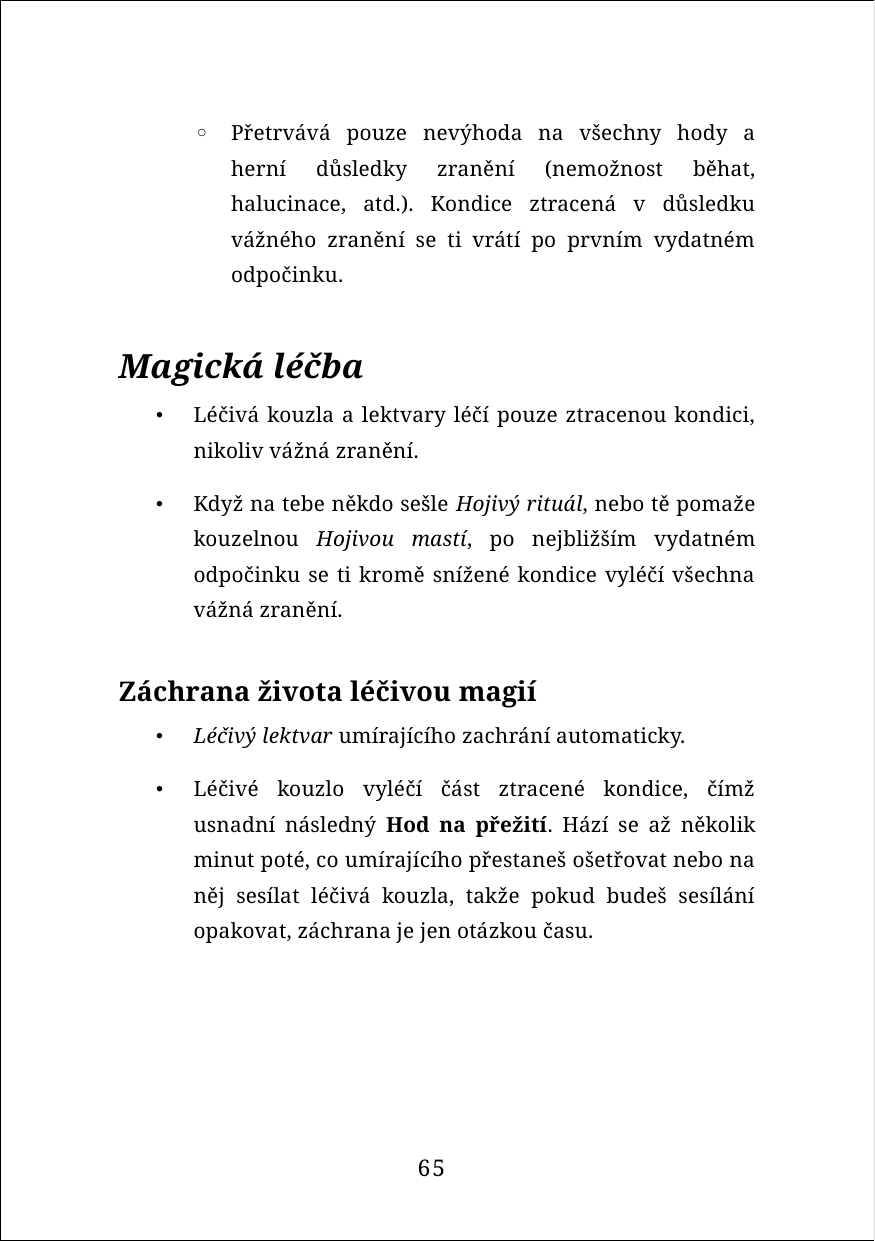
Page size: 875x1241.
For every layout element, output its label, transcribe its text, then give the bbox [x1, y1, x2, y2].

list Léčivé kouzlo vyléčí část ztracené kondice, čímž usnadní následný Hod na přežití. Hází se až několik minut poté, co umírajícího přestaneš ošetřovat nebo na něj sesílat léčivá kouzla, takže pokud budeš sesílání opakovat, záchrana je jen otázkou času. [156, 774, 756, 945]
list Léčivý lektvar umírajícího zachrání automaticky. [156, 721, 756, 749]
list Léčivá kouzla a lektvary léčí pouze ztracenou kondici, nikoliv vážná zranění. [156, 400, 756, 464]
subtitle Magická léčba [118, 343, 756, 388]
subtitle Záchrana života léčivou magií [118, 672, 756, 709]
list Přetrvává pouze nevýhoda na všechny hody a herní důsledky zranění (nemožnost běhat, halucinace, atd.). Kondice ztracená v důsledku vážného zranění se ti vrátí po prvním vydatném odpočinku. [193, 118, 756, 289]
list Když na tebe někdo sešle Hojivý rituál, nebo tě pomaže kouzelnou Hojivou mastí, po nejbližším vydatném odpočinku se ti kromě snížené kondice vyléčí všechna vážná zranění. [156, 489, 756, 624]
